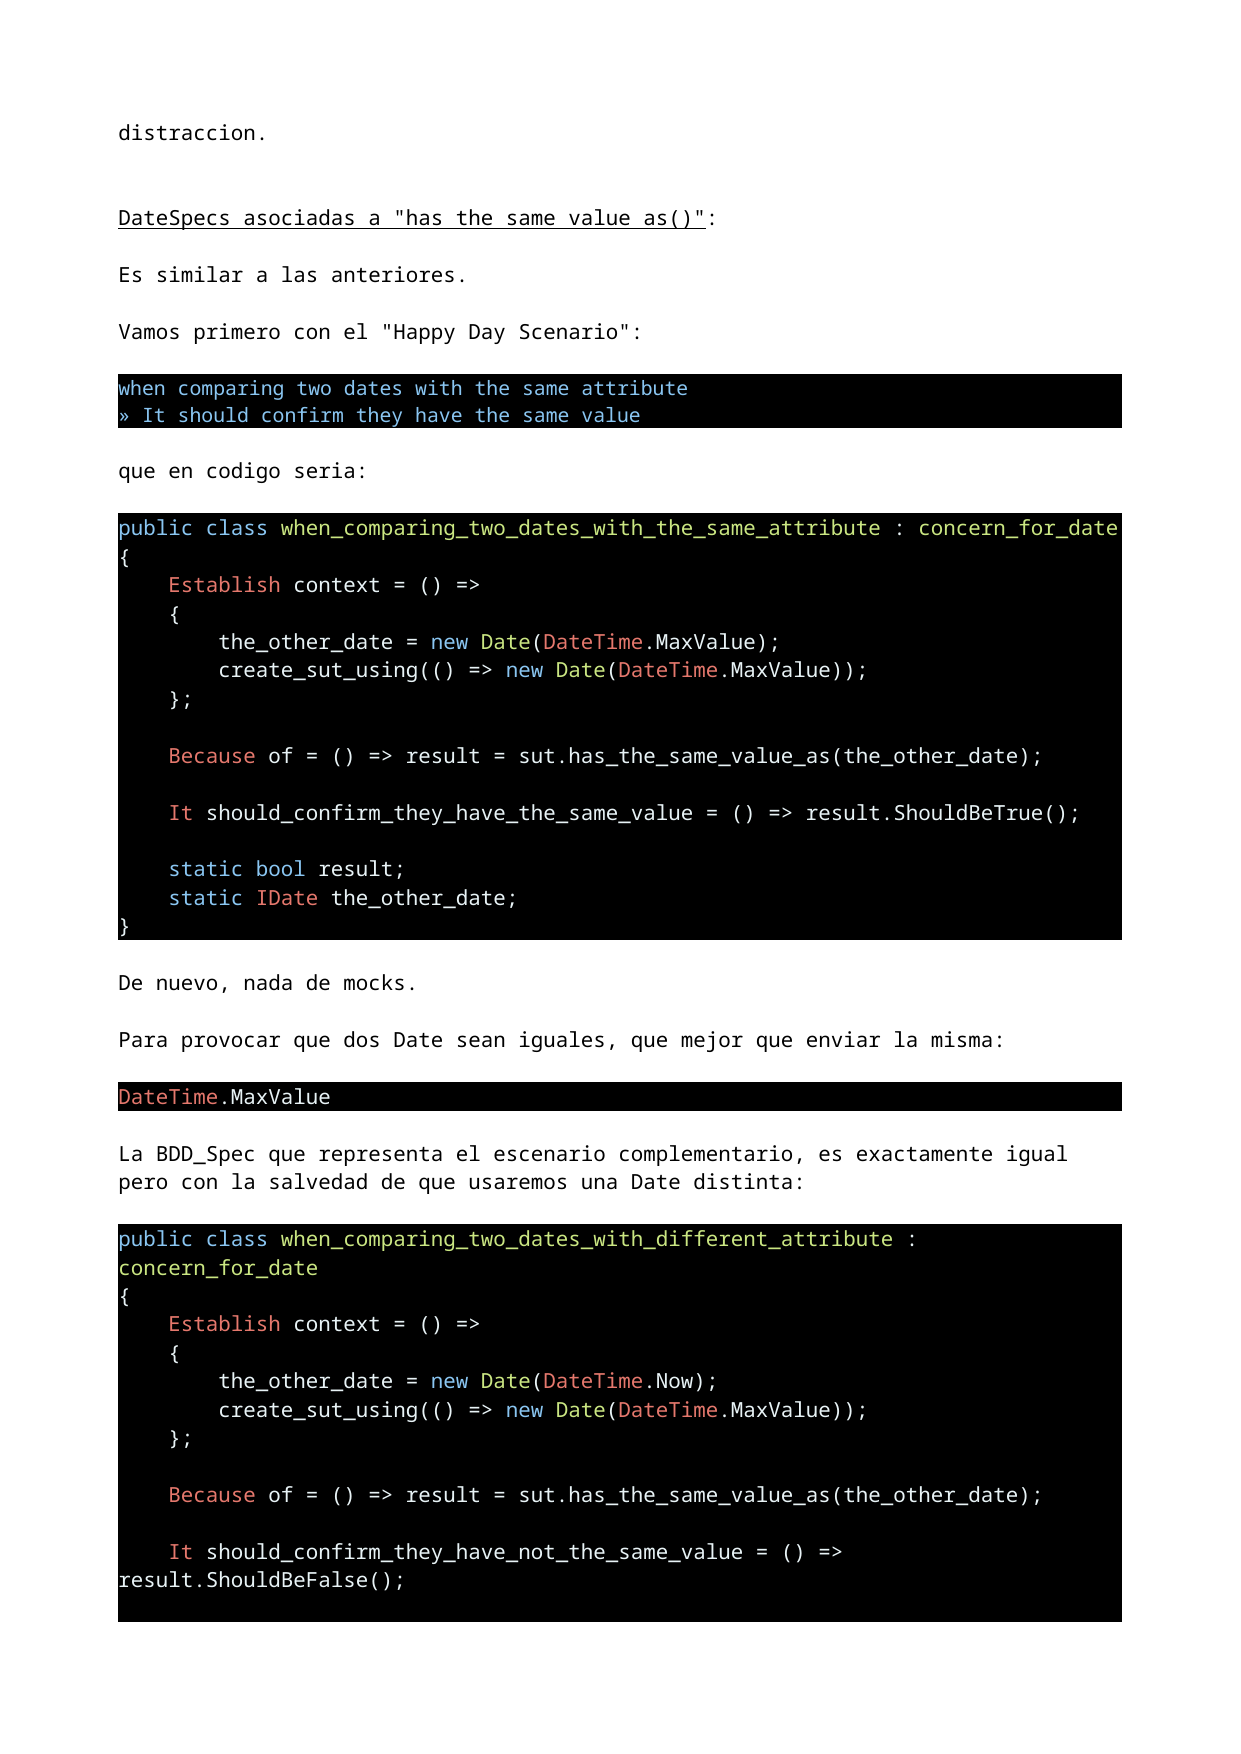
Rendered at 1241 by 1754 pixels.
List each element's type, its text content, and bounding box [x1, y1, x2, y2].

text { [118, 542, 1122, 570]
text the_other_date = new Date(DateTime.Now); [118, 1366, 1122, 1395]
text La BDD_Spec que representa el escenario complementario, es exactamente igual pero con la salvedad de que usaremos una Date distinta: [118, 1139, 1122, 1196]
text { [118, 1338, 1122, 1366]
text Vamos primero con el "Happy Day Scenario": [118, 317, 1122, 346]
text static bool result; [118, 854, 1122, 883]
text } [118, 911, 1122, 940]
text It should_confirm_they_have_the_same_value = () => result.ShouldBeTrue(); [118, 798, 1122, 826]
text Es similar a las anteriores. [118, 260, 1122, 289]
text { [118, 1281, 1122, 1309]
text { [118, 599, 1122, 627]
text It should_confirm_they_have_not_the_same_value = () => result.ShouldBeFalse(); [118, 1537, 1122, 1594]
text que en codigo seria: [118, 456, 1122, 485]
text » It should confirm they have the same value [118, 401, 1122, 428]
text when comparing two dates with the same attribute [118, 374, 1122, 401]
text Because of = () => result = sut.has_the_same_value_as(the_other_date); [118, 741, 1122, 769]
text create_sut_using(() => new Date(DateTime.MaxValue)); [118, 656, 1122, 684]
text DateSpecs asociadas a "has the same value as()": [118, 203, 1122, 232]
text public class when_comparing_two_dates_with_different_attribute : concern_for_date [118, 1224, 1122, 1281]
text De nuevo, nada de mocks. [118, 968, 1122, 997]
text DateTime.MaxValue [118, 1082, 1122, 1111]
text Because of = () => result = sut.has_the_same_value_as(the_other_date); [118, 1480, 1122, 1509]
text }; [118, 684, 1122, 712]
text Establish context = () => [118, 1309, 1122, 1338]
text distraccion. [118, 118, 1122, 147]
text Para provocar que dos Date sean iguales, que mejor que enviar la misma: [118, 1025, 1122, 1054]
text }; [118, 1423, 1122, 1452]
text static IDate the_other_date; [118, 883, 1122, 911]
text create_sut_using(() => new Date(DateTime.MaxValue)); [118, 1395, 1122, 1423]
text Establish context = () => [118, 570, 1122, 599]
text public class when_comparing_two_dates_with_the_same_attribute : concern_for_date [118, 513, 1122, 542]
text the_other_date = new Date(DateTime.MaxValue); [118, 627, 1122, 656]
